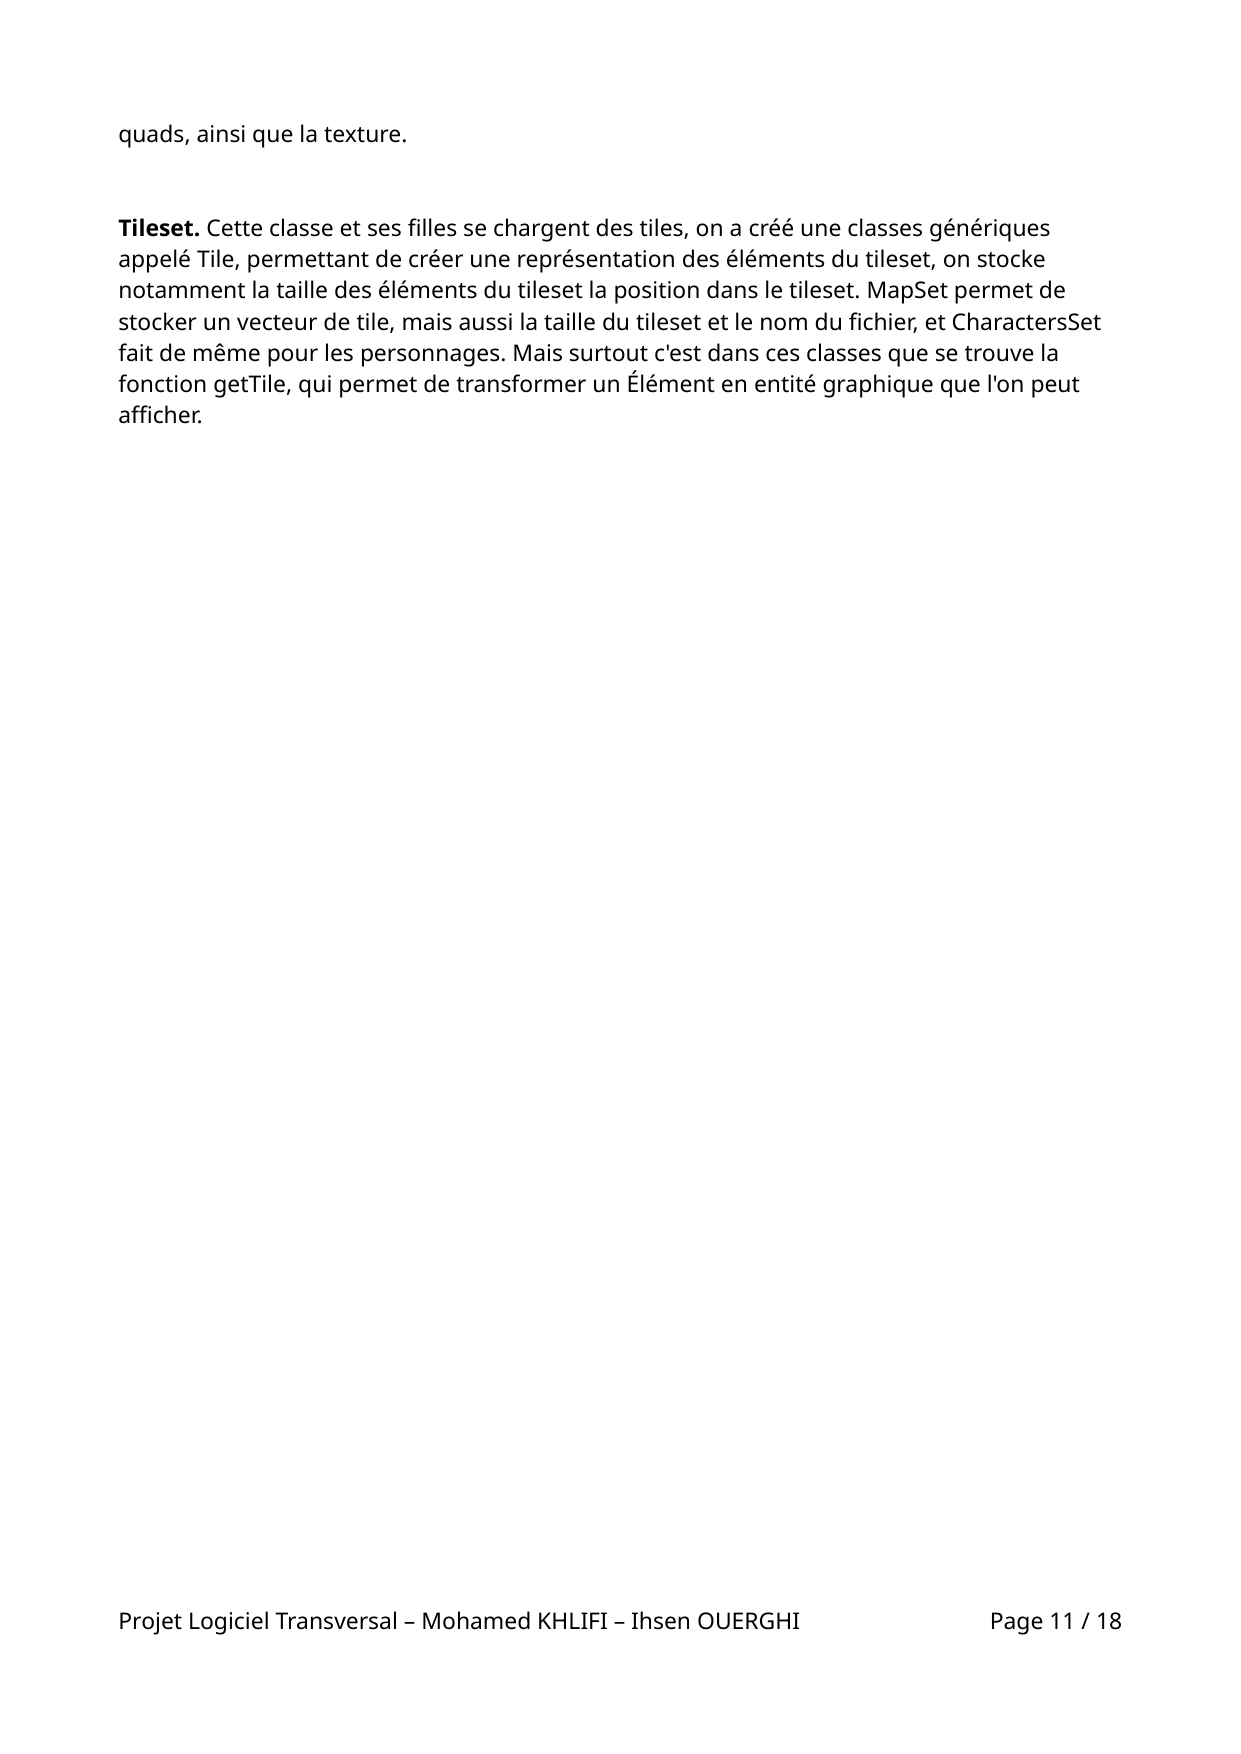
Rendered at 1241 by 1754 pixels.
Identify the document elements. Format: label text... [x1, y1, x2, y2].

text Tileset. Cette classe et ses filles se chargent des tiles, on a créé une classes génériques appelé Tile, permettant de créer une représentation des éléments du tileset, on stocke notamment la taille des éléments du tileset la position dans le tileset. MapSet permet de stocker un vecteur de tile, mais aussi la taille du tileset et le nom du fichier, et CharactersSet fait de même pour les personnages. Mais surtout c'est dans ces classes que se trouve la fonction getTile, qui permet de transformer un Élément en entité graphique que l'on peut afficher. [118, 212, 1122, 431]
text quads, ainsi que la texture. [118, 118, 1122, 149]
